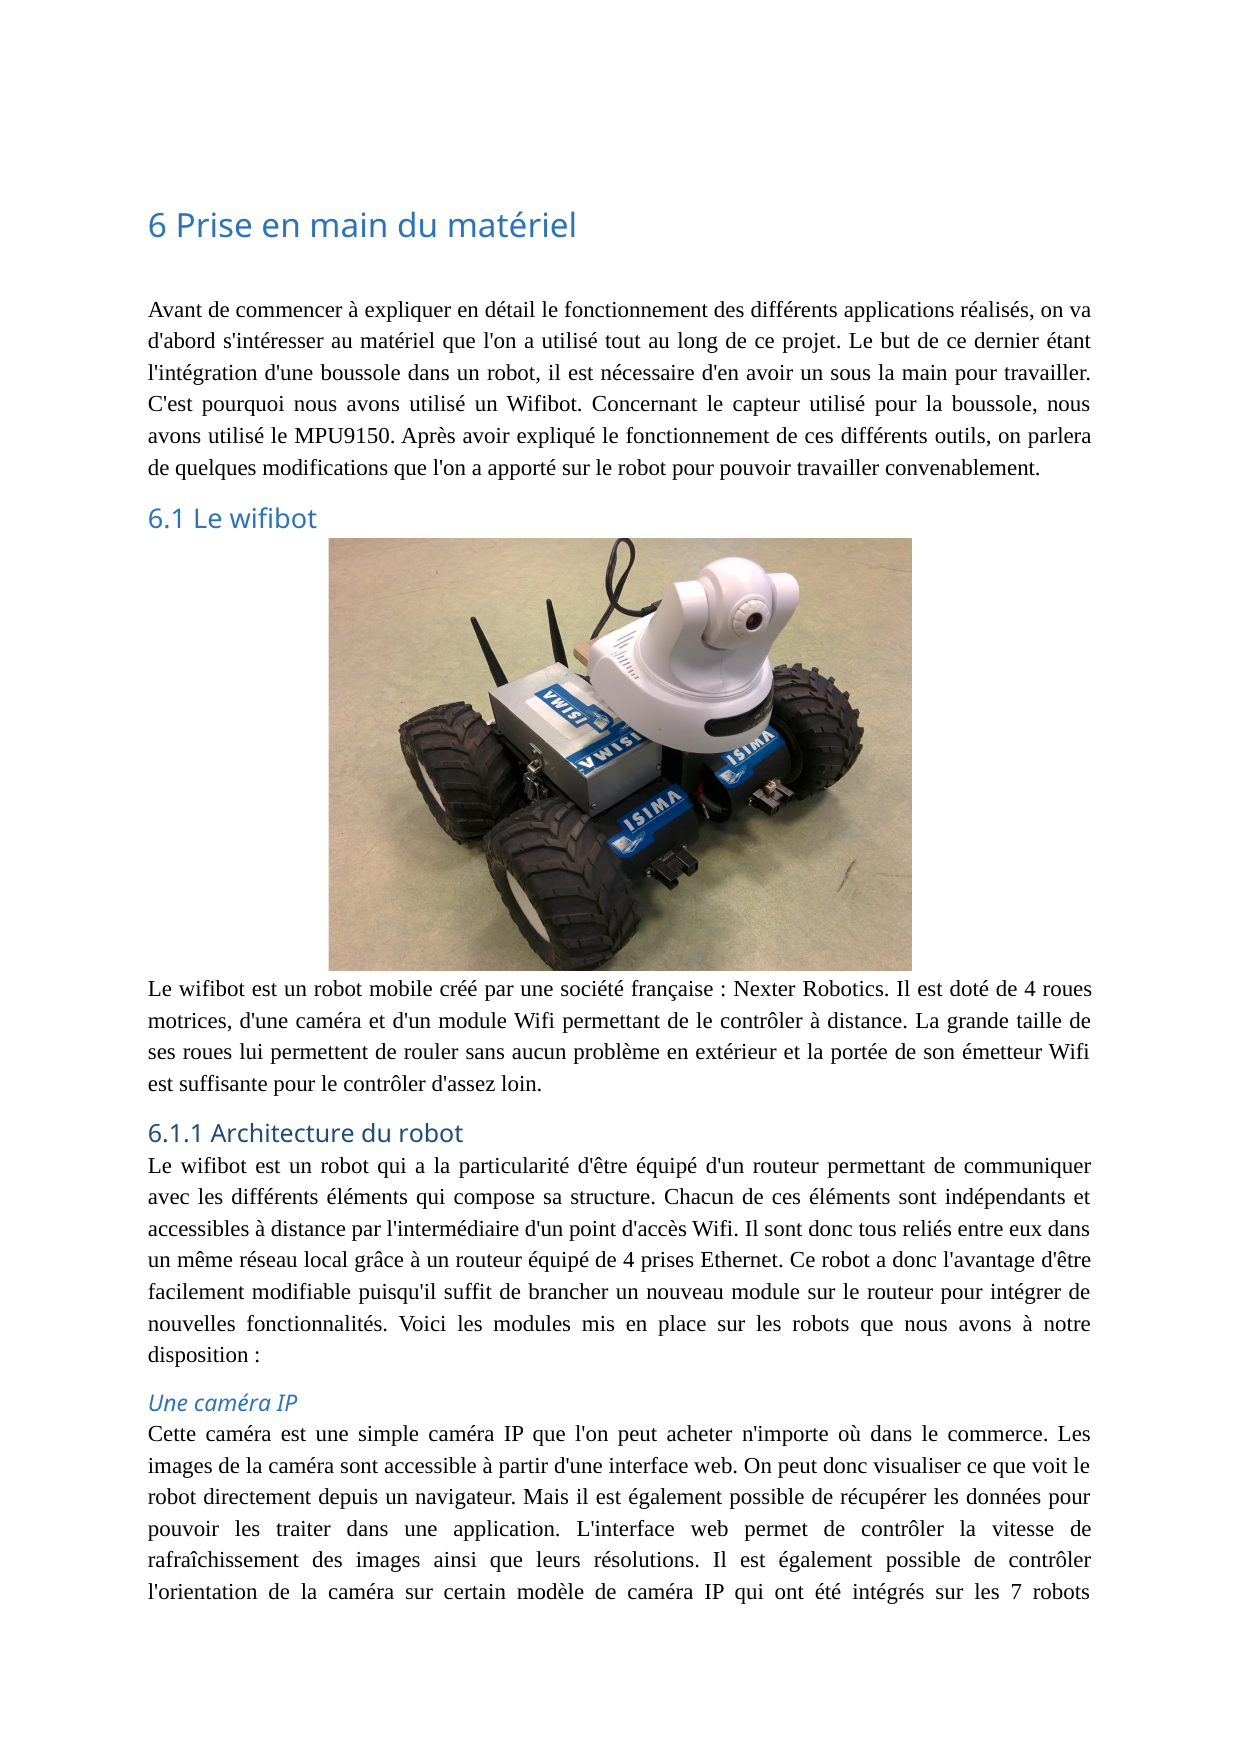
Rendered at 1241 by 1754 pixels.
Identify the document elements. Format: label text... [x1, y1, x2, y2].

picture [328, 538, 912, 971]
subtitle Architecture du robot [148, 1116, 1093, 1150]
text Cette caméra est une simple caméra IP que l'on peut acheter n'importe où dans le commerce. Les images de la caméra sont accessible à partir d'une interface web. On peut donc visualiser ce que voit le robot directement depuis un navigateur. Mais il est également possible de récupérer les données pour pouvoir les traiter dans une application. L'interface web permet de contrôler la vitesse de rafraîchissement des images ainsi que leurs résolutions. Il est également possible de contrôler l'orientation de la caméra sur certain modèle de caméra IP qui ont été intégrés sur les 7 robots [148, 1420, 1093, 1604]
text Le wifibot est un robot mobile créé par une société française : Nexter Robotics. Il est doté de 4 roues motrices, d'une caméra et d'un module Wifi permettant de le contrôler à distance. La grande taille de ses roues lui permettent de rouler sans aucun problème en extérieur et la portée de son émetteur Wifi est suffisante pour le contrôler d'assez loin. [148, 971, 1093, 1096]
text Le wifibot est un robot qui a la particularité d'être équipé d'un routeur permettant de communiquer avec les différents éléments qui compose sa structure. Chacun de ces éléments sont indépendants et accessibles à distance par l'intermédiaire d'un point d'accès Wifi. Il sont donc tous reliés entre eux dans un même réseau local grâce à un routeur équipé de 4 prises Ethernet. Ce robot a donc l'avantage d'être facilement modifiable puisqu'il suffit de brancher un nouveau module sur le routeur pour intégrer de nouvelles fonctionnalités. Voici les modules mis en place sur les robots que nous avons à notre disposition : [148, 1152, 1093, 1368]
text Avant de commencer à expliquer en détail le fonctionnement des différents applications réalisés, on va d'abord s'intéresser au matériel que l'on a utilisé tout au long de ce projet. Le but de ce dernier étant l'intégration d'une boussole dans un robot, il est nécessaire d'en avoir un sous la main pour travailler. C'est pourquoi nous avons utilisé un Wifibot. Concernant le capteur utilisé pour la boussole, nous avons utilisé le MPU9150. Après avoir expliqué le fonctionnement de ces différents outils, on parlera de quelques modifications que l'on a apporté sur le robot pour pouvoir travailler convenablement. [148, 296, 1093, 480]
subtitle Une caméra IP [148, 1387, 1093, 1419]
subtitle Prise en main du matériel [148, 202, 1093, 247]
subtitle Le wifibot [148, 500, 1093, 537]
